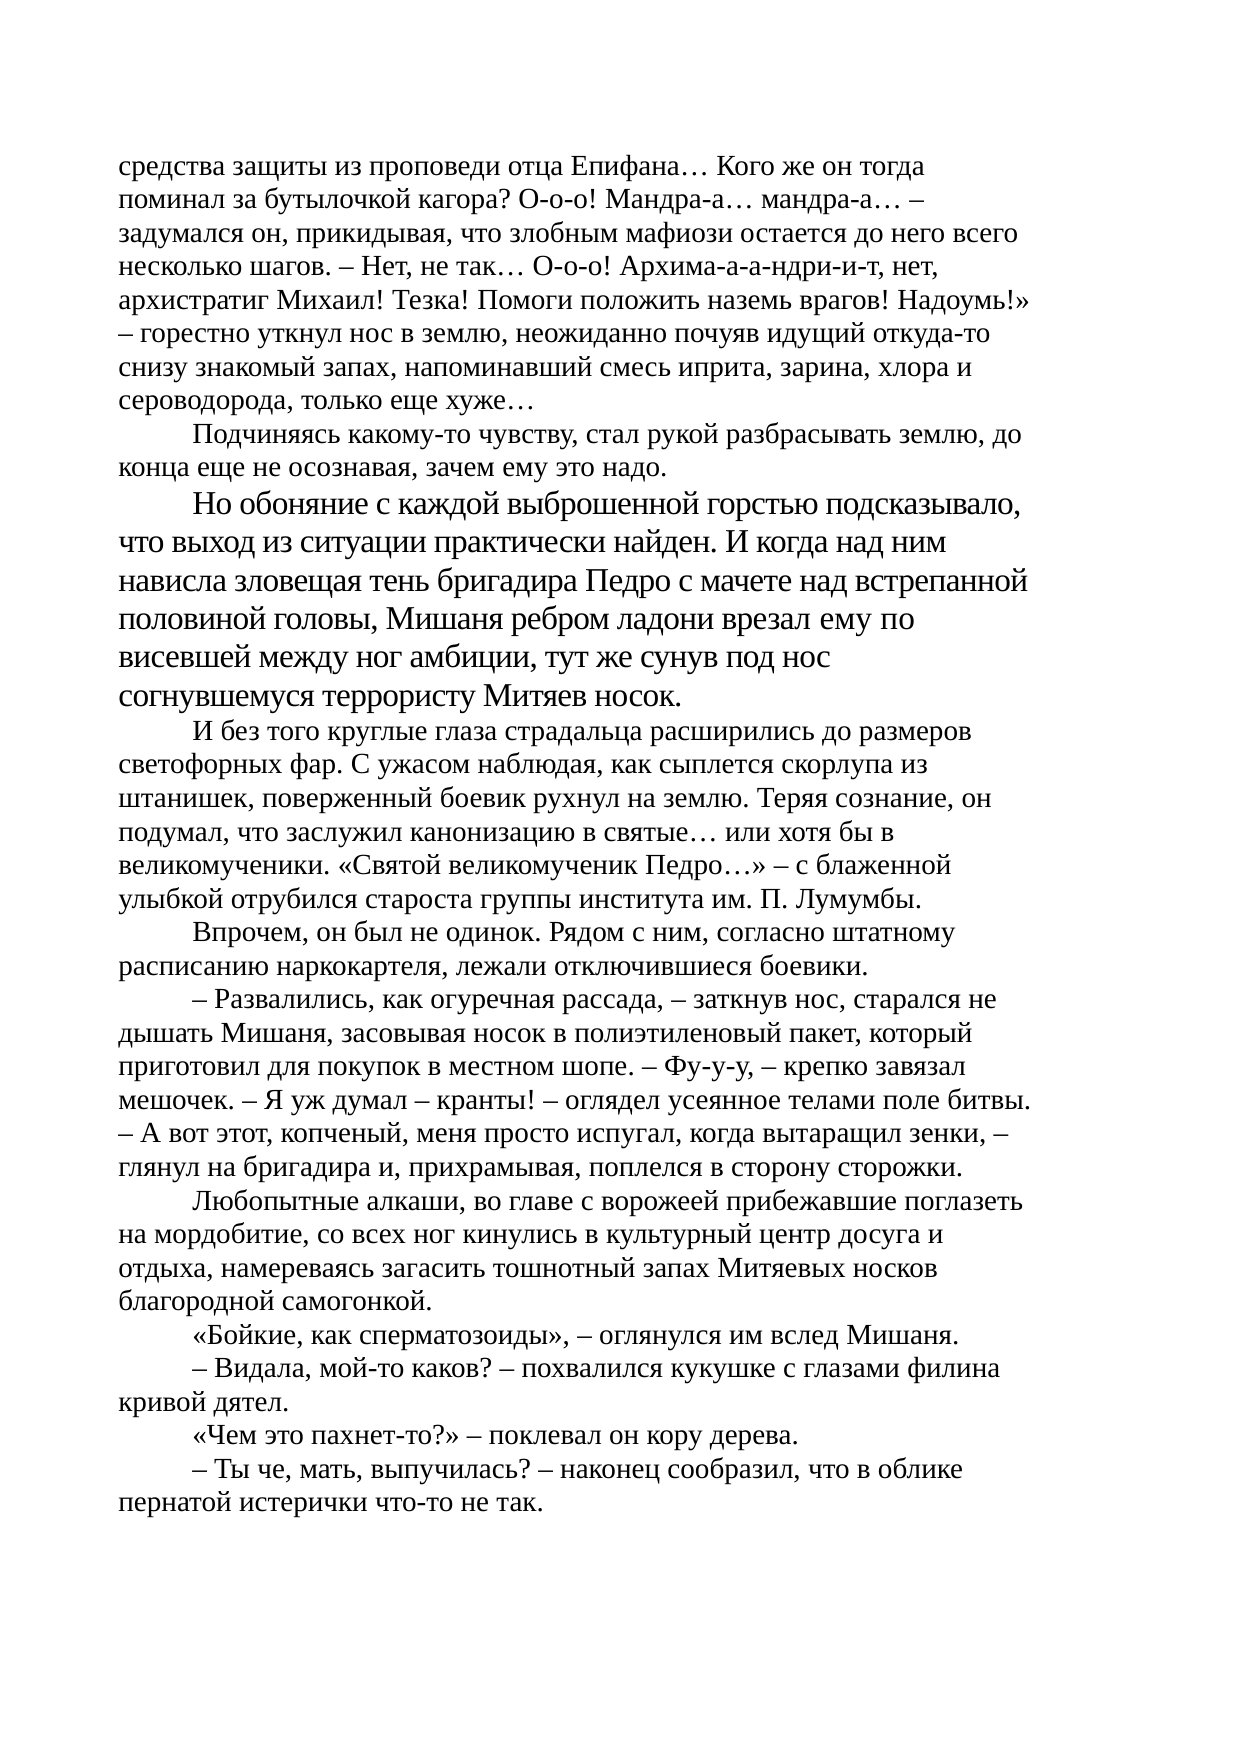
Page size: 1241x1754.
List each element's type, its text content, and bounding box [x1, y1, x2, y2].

text Но обоняние с каждой выброшенной горстью подсказывало, что выход из ситуации практически найден. И когда над ним нависла зловещая тень бригадира Педро с мачете над встрепанной половиной головы, Мишаня ребром ладони врезал ему по висевшей между ног амбиции, тут же сунув под нос согнувшемуся террористу Митяев носок. [118, 483, 1033, 713]
text Любопытные алкаши, во главе с ворожеей прибежавшие поглазеть на мордобитие, со всех ног кинулись в культурный центр досуга и отдыха, намереваясь загасить тошнотный запах Митяевых носков благородной самогонкой. [118, 1183, 1033, 1317]
text «Чем это пахнет-то?» – поклевал он кору дерева. [118, 1417, 1033, 1451]
text «Бойкие, как сперматозоиды», – оглянулся им вслед Мишаня. [118, 1317, 1033, 1350]
text И без того круглые глаза страдальца расширились до размеров светофорных фар. С ужасом наблюдая, как сыплется скорлупа из штанишек, поверженный боевик рухнул на землю. Теряя сознание, он подумал, что заслужил канонизацию в святые… или хотя бы в великомученики. «Святой великомученик Педро…» – с блаженной улыбкой отрубился староста группы института им. П. Лумумбы. [118, 713, 1033, 914]
text – Ты че, мать, выпучилась? – наконец сообразил, что в облике пернатой истерички что-то не так. [118, 1451, 1033, 1518]
text – Развалились, как огуречная рассада, – заткнув нос, старался не дышать Мишаня, засовывая носок в полиэтиленовый пакет, который приготовил для покупок в местном шопе. – Фу-у-у, – крепко завязал мешочек. – Я уж думал – кранты! – оглядел усеянное телами поле битвы. – А вот этот, копченый, меня просто испугал, когда вытаращил зенки, – глянул на бригадира и, прихрамывая, поплелся в сторону сторожки. [118, 981, 1033, 1183]
text – Видала, мой-то каков? – похвалился кукушке с глазами филина кривой дятел. [118, 1350, 1033, 1417]
text средства защиты из проповеди отца Епифана… Кого же он тогда поминал за бутылочкой кагора? О-о-о! Мандра-а… мандра-а… – задумался он, прикидывая, что злобным мафиози остается до него всего несколько шагов. – Нет, не так… О-о-о! Архима-а-а-ндри-и-т, нет, архистратиг Михаил! Тезка! Помоги положить наземь врагов! Надоумь!» – горестно уткнул нос в землю, неожиданно почуяв идущий откуда-то снизу знакомый запах, напоминавший смесь иприта, зарина, хлора и сероводорода, только еще хуже… [118, 148, 1033, 416]
text Подчиняясь какому-то чувству, стал рукой разбрасывать землю, до конца еще не осознавая, зачем ему это надо. [118, 416, 1033, 483]
text Впрочем, он был не одинок. Рядом с ним, согласно штатному расписанию наркокартеля, лежали отключившиеся боевики. [118, 914, 1033, 981]
